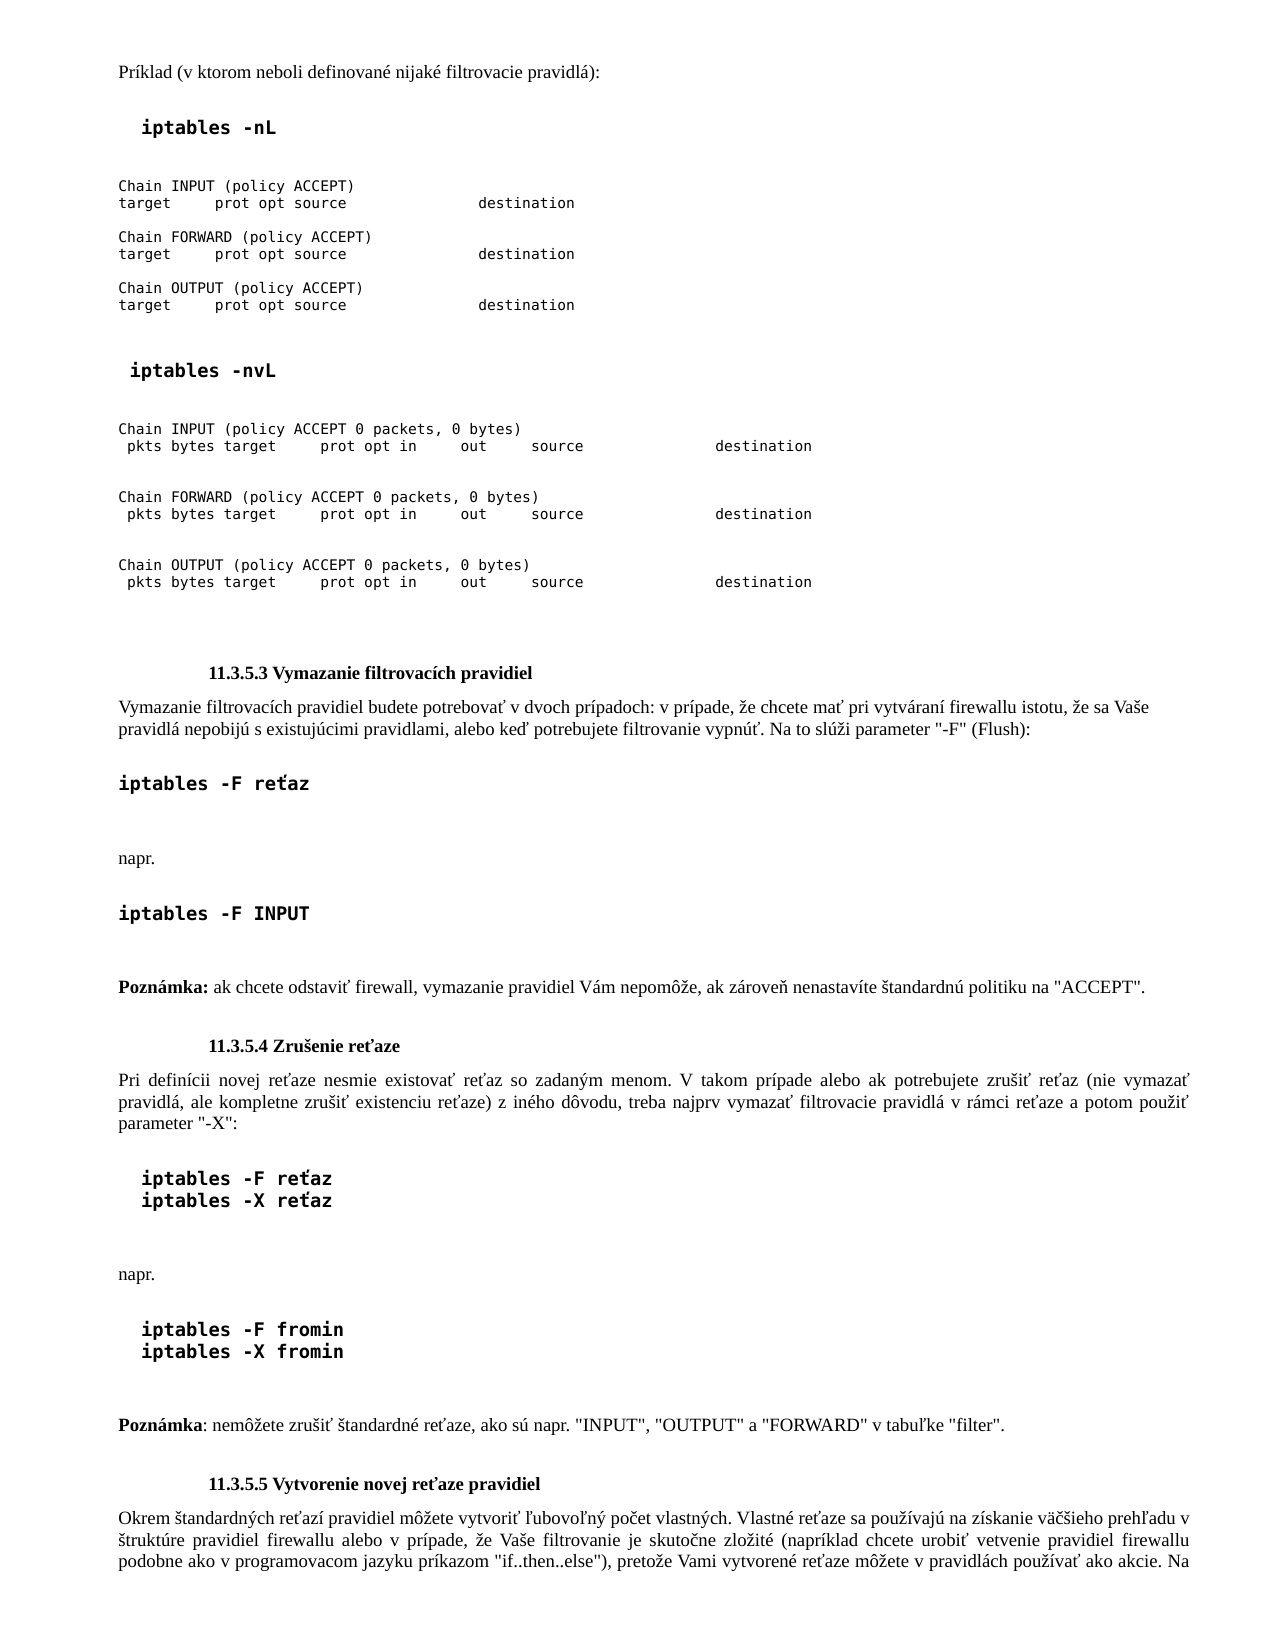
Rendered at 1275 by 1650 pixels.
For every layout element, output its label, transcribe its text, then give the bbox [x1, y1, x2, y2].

text iptables -F reťaz [118, 773, 1192, 795]
text napr. [118, 847, 1192, 868]
text iptables -F reťaz [118, 1168, 1192, 1190]
subtitle 11.3.5.3 Vymazanie filtrovacích pravidiel [118, 662, 1192, 683]
text pkts bytes target prot opt in out source destination [118, 573, 1192, 590]
text Chain OUTPUT (policy ACCEPT) [118, 279, 1192, 296]
text Poznámka: nemôžete zrušiť štandardné reťaze, ako sú napr. "INPUT", "OUTPUT" a "FORWARD" v tabuľke "filter". [118, 1414, 1192, 1436]
subtitle 11.3.5.4 Zrušenie reťaze [118, 1035, 1192, 1056]
text Chain INPUT (policy ACCEPT 0 packets, 0 bytes) [118, 421, 1192, 438]
text iptables -X reťaz [118, 1190, 1192, 1212]
text napr. [118, 1263, 1192, 1285]
text Okrem štandardných reťazí pravidiel môžete vytvoriť ľubovoľný počet vlastných. Vlastné reťaze sa používajú na získanie väčšieho prehľadu v štruktúre pravidiel firewallu alebo v prípade, že Vaše filtrovanie je skutočne zložité (napríklad chcete urobiť vetvenie pravidiel firewallu podobne ako v programovacom jazyku príkazom "if..then..else"), pretože Vami vytvorené reťaze môžete v pravidlách používať ako akcie. Na [118, 1507, 1192, 1572]
text Pri definícii novej reťaze nesmie existovať reťaz so zadaným menom. V takom prípade alebo ak potrebujete zrušiť reťaz (nie vymazať pravidlá, ale kompletne zrušiť existenciu reťaze) z iného dôvodu, treba najprv vymazať filtrovacie pravidlá v rámci reťaze a potom použiť parameter "-X": [118, 1069, 1192, 1134]
text iptables -nL [118, 117, 1192, 139]
text pkts bytes target prot opt in out source destination [118, 438, 1192, 454]
text pkts bytes target prot opt in out source destination [118, 506, 1192, 522]
text target prot opt source destination [118, 296, 1192, 313]
text iptables -X fromin [118, 1341, 1192, 1363]
text target prot opt source destination [118, 246, 1192, 262]
text Poznámka: ak chcete odstaviť firewall, vymazanie pravidiel Vám nepomôže, ak zároveň nenastavíte štandardnú politiku na "ACCEPT". [118, 976, 1192, 997]
text iptables -nvL [118, 360, 1192, 382]
text Chain OUTPUT (policy ACCEPT 0 packets, 0 bytes) [118, 556, 1192, 573]
text Príklad (v ktorom neboli definované nijaké filtrovacie pravidlá): [118, 61, 1192, 82]
text iptables -F fromin [118, 1319, 1192, 1341]
text Chain FORWARD (policy ACCEPT 0 packets, 0 bytes) [118, 488, 1192, 506]
text iptables -F INPUT [118, 903, 1192, 924]
text Vymazanie filtrovacích pravidiel budete potrebovať v dvoch prípadoch: v prípade, že chcete mať pri vytváraní firewallu istotu, že sa Vaše pravidlá nepobijú s existujúcimi pravidlami, alebo keď potrebujete filtrovanie vypnúť. Na to slúži parameter "-F" (Flush): [118, 696, 1192, 739]
text target prot opt source destination [118, 194, 1192, 212]
text Chain FORWARD (policy ACCEPT) [118, 228, 1192, 246]
text Chain INPUT (policy ACCEPT) [118, 178, 1192, 194]
subtitle 11.3.5.5 Vytvorenie novej reťaze pravidiel [118, 1473, 1192, 1495]
